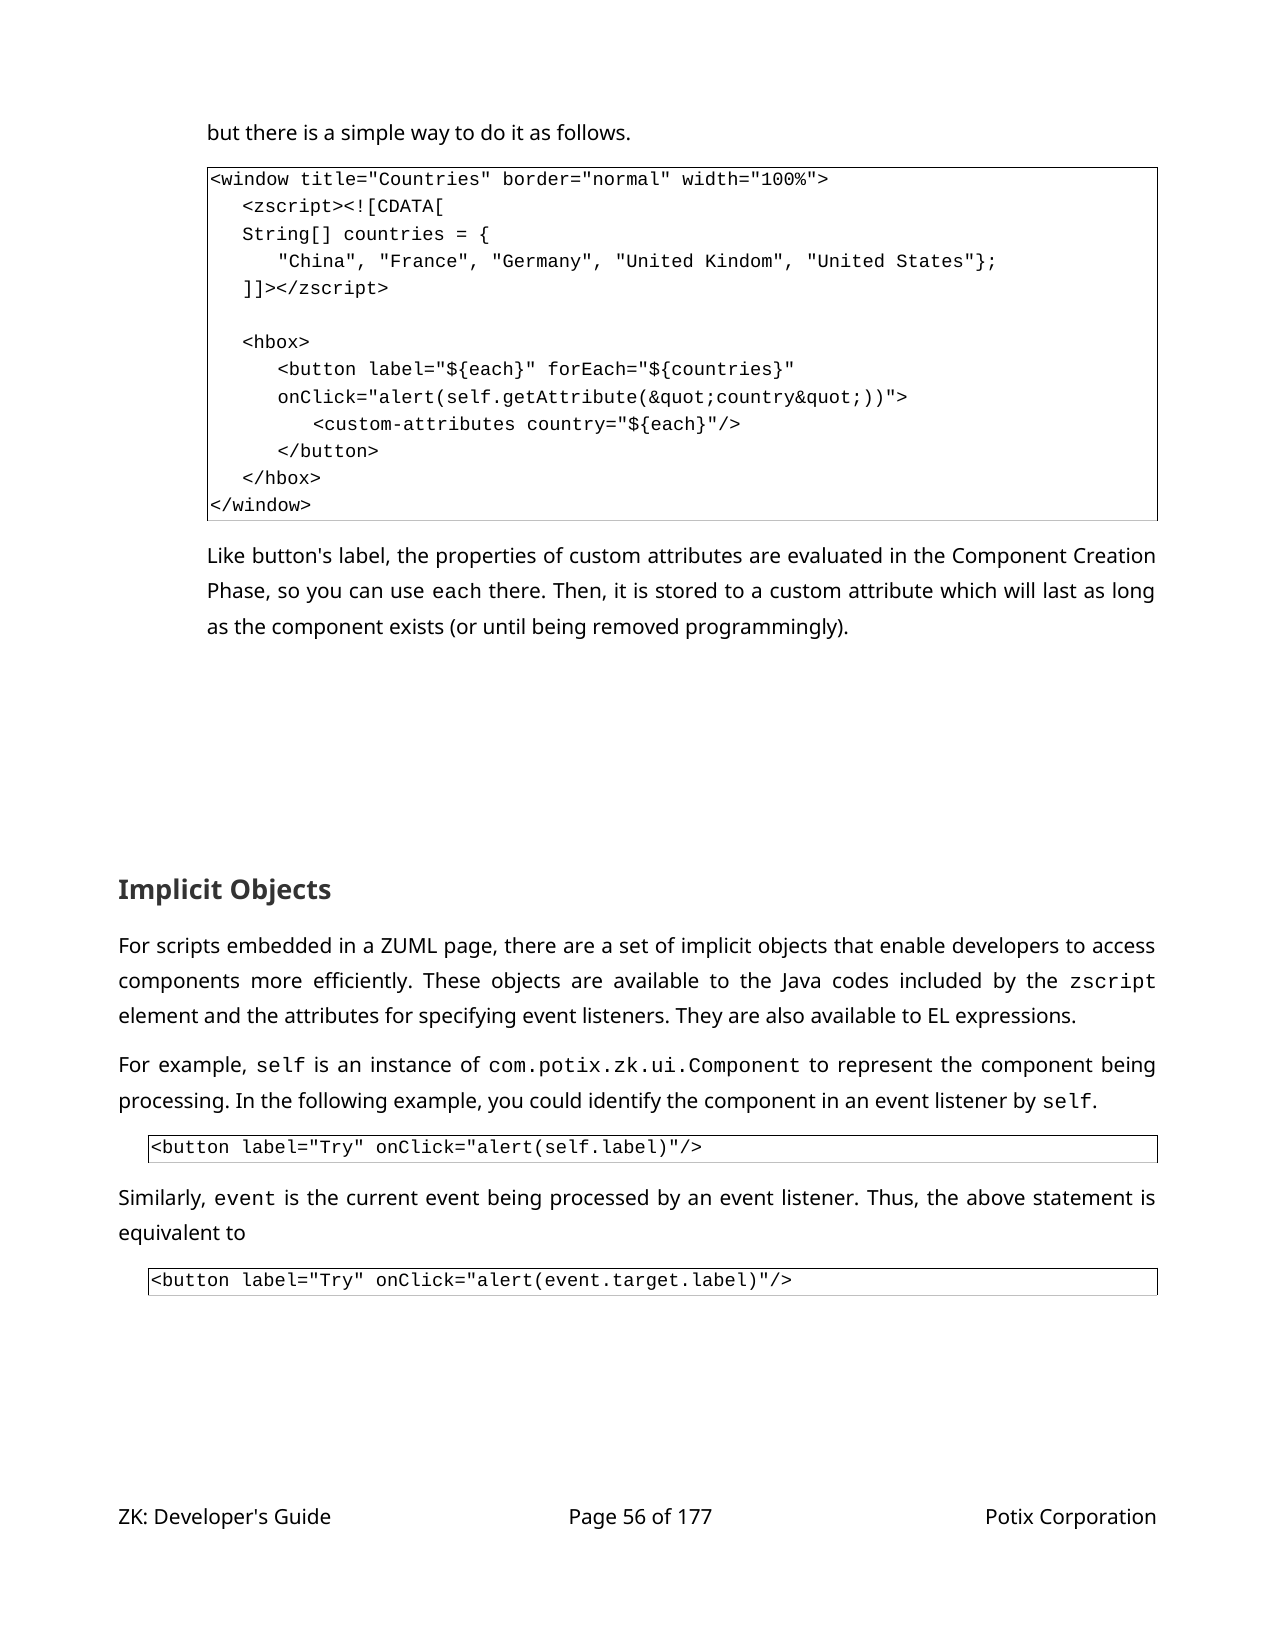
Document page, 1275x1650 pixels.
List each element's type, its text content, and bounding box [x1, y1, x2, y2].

text but there is a simple way to do it as follows. [207, 118, 1157, 146]
text For scripts embedded in a ZUML page, there are a set of implicit objects that enable developers to access components more efficiently. These objects are available to the Java codes included by the zscript element and the attributes for specifying event listeners. They are also available to EL expressions. [118, 931, 1157, 1030]
text <button label="Try" onClick="alert(event.target.label)"/> [149, 1269, 1157, 1295]
text Similarly, event is the current event being processed by an event listener. Thus, the above statement is equivalent to [118, 1183, 1157, 1247]
text <zscript><![CDATA[ [208, 194, 1157, 218]
text <button label="${each}" forEach="${countries}" [208, 357, 1157, 382]
text </window> [208, 493, 1157, 520]
text Like button's label, the properties of custom attributes are evaluated in the Component Creation Phase, so you can use each there. Then, it is stored to a custom attribute which will last as long as the component exists (or until being removed programmingly). [207, 541, 1157, 640]
text </hbox> [208, 466, 1157, 490]
text onClick="alert(self.getAttribute(&quot;country&quot;))"> [208, 384, 1157, 409]
text <button label="Try" onClick="alert(self.label)"/> [149, 1136, 1157, 1162]
text <window title="Countries" border="normal" width="100%"> [208, 168, 1157, 191]
subtitle Implicit Objects [118, 870, 1157, 907]
text <custom-attributes country="${each}"/> [208, 412, 1157, 436]
text For example, self is an instance of com.potix.zk.ui.Component to represent the component being processing. In the following example, you could identify the component in an event listener by self. [118, 1050, 1157, 1114]
text ]]></zscript> [208, 276, 1157, 300]
text "China", "France", "Germany", "United Kindom", "United States"}; [208, 248, 1157, 273]
text <hbox> [208, 330, 1157, 354]
text </button> [208, 439, 1157, 463]
text String[] countries = { [208, 221, 1157, 246]
